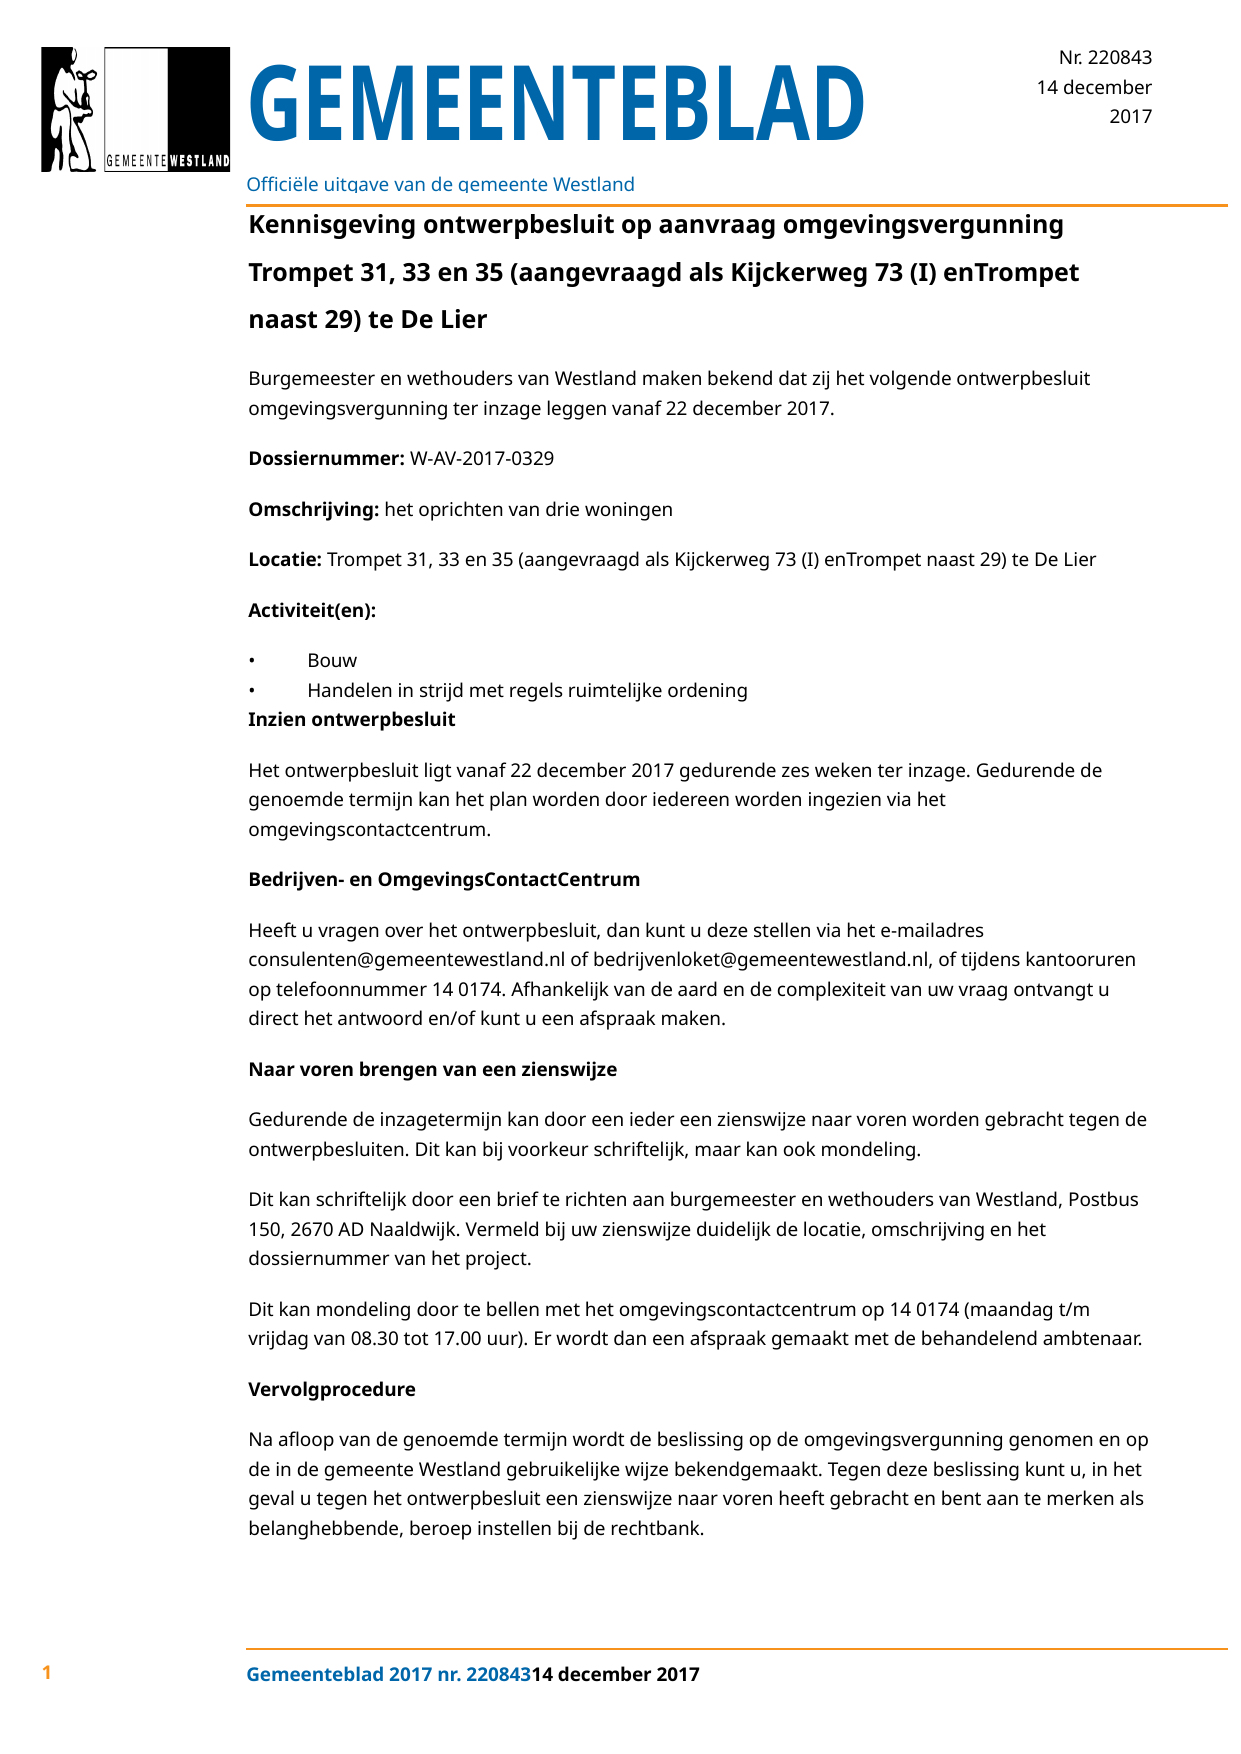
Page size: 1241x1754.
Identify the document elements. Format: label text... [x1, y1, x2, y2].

text Kennisgeving ontwerpbesluit op aanvraag omgevingsvergunning Trompet 31, 33 en 35 (aangevraagd als Kijckerweg 73 (I) enTrompet naast 29) te De Lier [248, 207, 1152, 336]
text Burgemeester en wethouders van Westland maken bekend dat zij het volgende ontwerpbesluit omgevingsvergunning ter inzage leggen vanaf 22 december 2017. [248, 366, 1152, 421]
text Activiteit(en): [248, 597, 1152, 622]
list Bouw [248, 647, 1152, 673]
text Vervolgprocedure [248, 1376, 1152, 1402]
list Handelen in strijd met regels ruimtelijke ordening [248, 677, 1152, 702]
text Gedurende de inzagetermijn kan door een ieder een zienswijze naar voren worden gebracht tegen de ontwerpbesluiten. Dit kan bij voorkeur schriftelijk, maar kan ook mondeling. [248, 1106, 1152, 1162]
picture [41, 47, 231, 172]
text Dit kan schriftelijk door een brief te richten aan burgemeester en wethouders van Westland, Postbus 150, 2670 AD Naaldwijk. Vermeld bij uw zienswijze duidelijk de locatie, omschrijving en het dossiernummer van het project. [248, 1186, 1152, 1271]
text Locatie: Trompet 31, 33 en 35 (aangevraagd als Kijckerweg 73 (I) enTrompet naast 29) te De Lier [248, 546, 1152, 572]
text Heeft u vragen over het ontwerpbesluit, dan kunt u deze stellen via het e-mailadres consulenten@gemeentewestland.nl of bedrijvenloket@gemeentewestland.nl, of tijdens kantooruren op telefoonnummer 14 0174. Afhankelijk van de aard en de complexiteit van uw vraag ontvangt u direct het antwoord en/of kunt u een afspraak maken. [248, 917, 1152, 1031]
text Dit kan mondeling door te bellen met het omgevingscontactcentrum op 14 0174 (maandag t/m vrijdag van 08.30 tot 17.00 uur). Er wordt dan een afspraak gemaakt met de behandelend ambtenaar. [248, 1296, 1152, 1351]
text Dossiernummer: W-AV-2017-0329 [248, 446, 1152, 471]
text Na afloop van de genoemde termijn wordt de beslissing op de omgevingsvergunning genomen en op de in de gemeente Westland gebruikelijke wijze bekendgemaakt. Tegen deze beslissing kunt u, in het geval u tegen het ontwerpbesluit een zienswijze naar voren heeft gebracht en bent aan te merken als belanghebbende, beroep instellen bij de rechtbank. [248, 1426, 1152, 1541]
text Bedrijven- en OmgevingsContactCentrum [248, 866, 1152, 892]
text Naar voren brengen van een zienswijze [248, 1056, 1152, 1082]
text Het ontwerpbesluit ligt vanaf 22 december 2017 gedurende zes weken ter inzage. Gedurende de genoemde termijn kan het plan worden door iedereen worden ingezien via het omgevingscontactcentrum. [248, 757, 1152, 842]
text Omschrijving: het oprichten van drie woningen [248, 496, 1152, 522]
text Inzien ontwerpbesluit [248, 706, 1152, 732]
